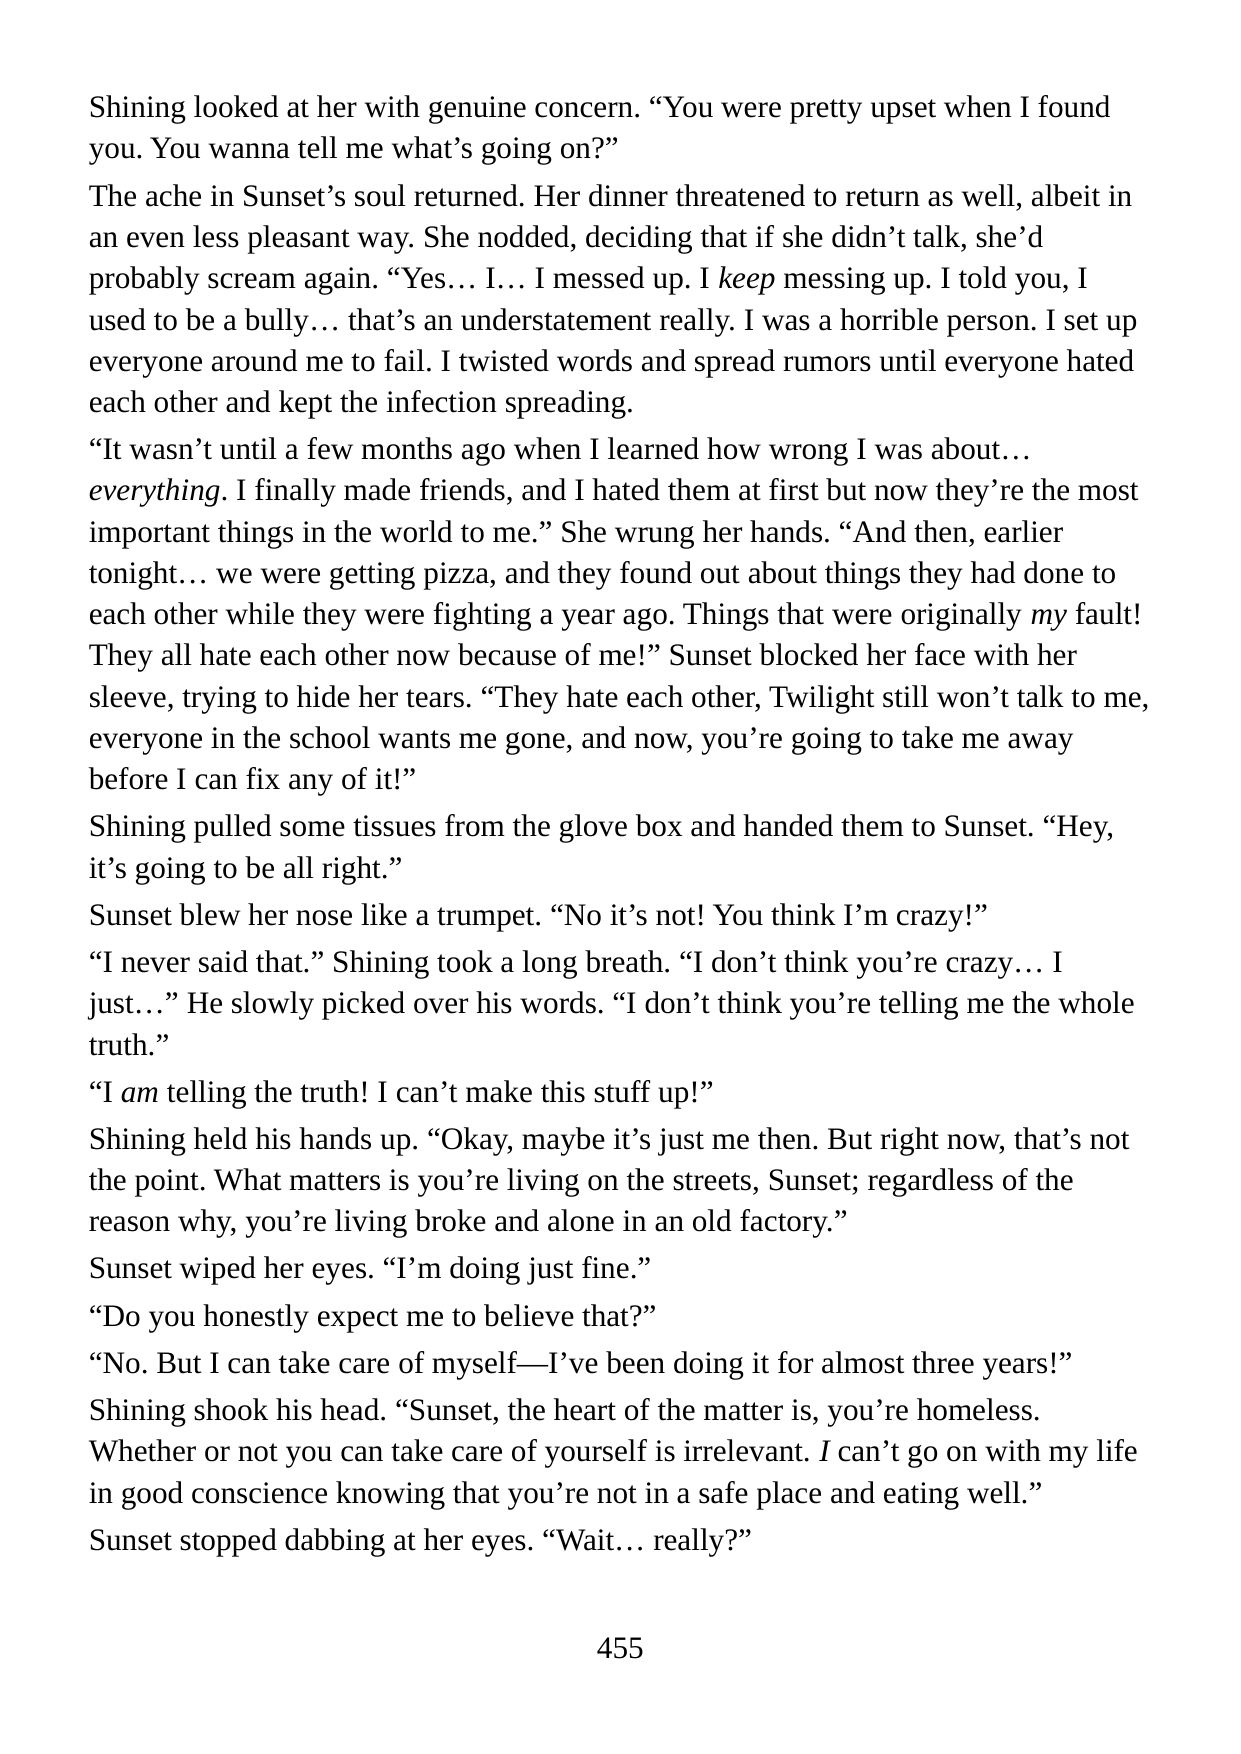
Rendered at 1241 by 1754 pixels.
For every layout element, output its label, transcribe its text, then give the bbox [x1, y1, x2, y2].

text Sunset stopped dabbing at her eyes. “Wait… really?” [88, 1521, 1152, 1557]
text Shining pulled some tissues from the glove box and handed them to Sunset. “Hey, it’s going to be all right.” [88, 808, 1152, 885]
text “It wasn’t until a few months ago when I learned how wrong I was about… everything. I finally made friends, and I hated them at first but now they’re the most important things in the world to me.” She wrung her hands. “And then, earlier tonight… we were getting pizza, and they found out about things they had done to each other while they were fighting a year ago. Things that were originally my fault! They all hate each other now because of me!” Sunset blocked her face with her sleeve, trying to hide her tears. “They hate each other, Twilight still won’t talk to me, everyone in the school wants me gone, and now, you’re going to take me away before I can fix any of it!” [88, 430, 1152, 796]
text “Do you honestly expect me to believe that?” [88, 1297, 1152, 1333]
text Shining held his hands up. “Okay, maybe it’s just me then. But right now, that’s not the point. What matters is you’re living on the streets, Sunset; regardless of the reason why, you’re living broke and alone in an old factory.” [88, 1120, 1152, 1238]
text Shining looked at her with genuine concern. “You were pretty upset when I found you. You wanna tell me what’s going on?” [88, 88, 1152, 166]
text “I am telling the truth! I can’t make this stuff up!” [88, 1073, 1152, 1109]
text Sunset blew her nose like a trumpet. “No it’s not! You think I’m crazy!” [88, 896, 1152, 932]
text “I never said that.” Shining took a long breath. “I don’t think you’re crazy… I just…” He slowly picked over his words. “I don’t think you’re telling me the whole truth.” [88, 943, 1152, 1062]
text “No. But I can take care of myself—I’ve been doing it for almost three years!” [88, 1344, 1152, 1380]
text Sunset wiped her eyes. “I’m doing just fine.” [88, 1250, 1152, 1286]
text Shining shook his head. “Sunset, the heart of the matter is, you’re homeless. Whether or not you can take care of yourself is irrelevant. I can’t go on with my life in good conscience knowing that you’re not in a safe place and eating well.” [88, 1391, 1152, 1510]
text The ache in Sunset’s soul returned. Her dinner threatened to return as well, albeit in an even less pleasant way. She nodded, deciding that if she didn’t talk, she’d probably scream again. “Yes… I… I messed up. I keep messing up. I told you, I used to be a bully… that’s an understatement really. I was a horrible person. I set up everyone around me to fail. I twisted words and spread rumors until everyone hated each other and kept the infection spreading. [88, 177, 1152, 419]
